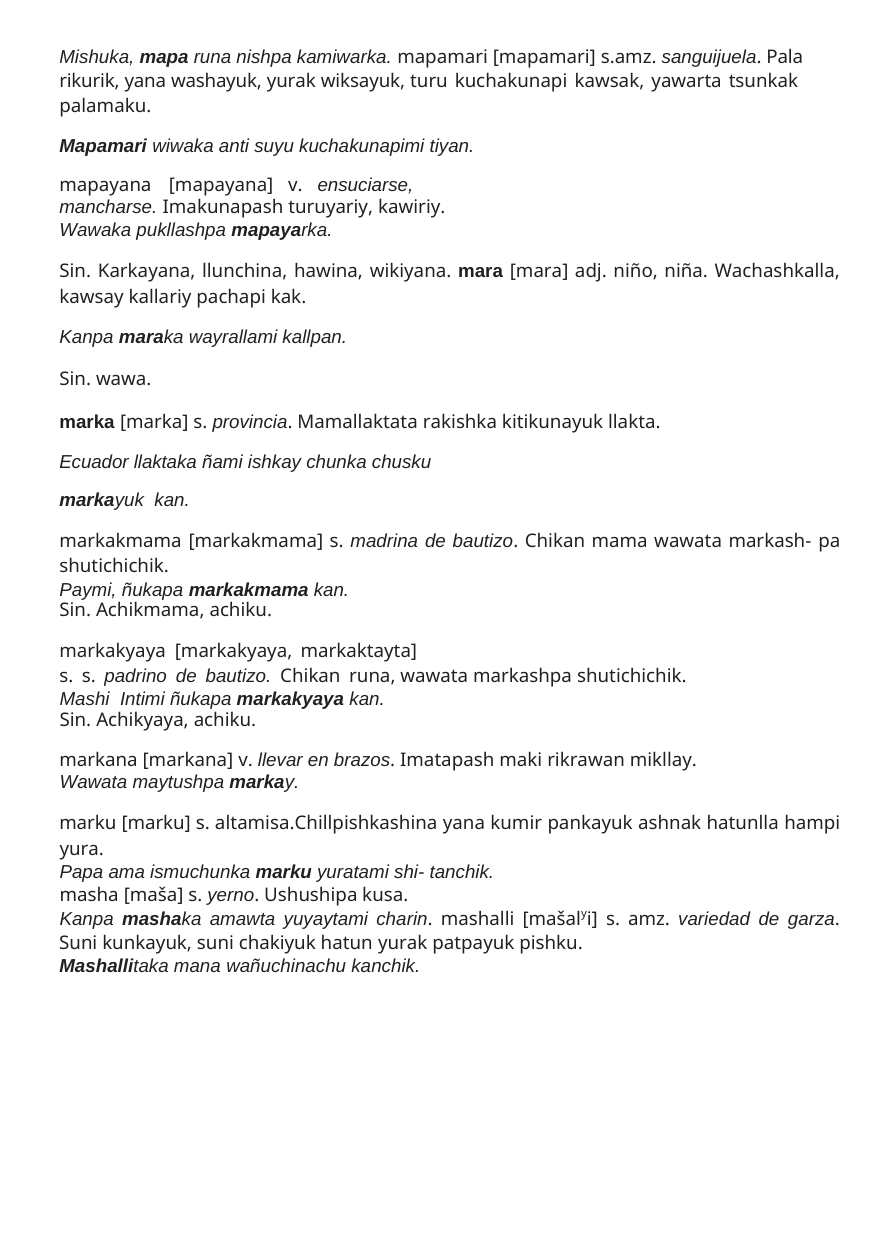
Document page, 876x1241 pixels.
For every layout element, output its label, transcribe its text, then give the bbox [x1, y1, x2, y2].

text marku [marku] s. altamisa.Chillpishkashina yana kumir pankayuk ashnak hatunlla hampi yura. [59, 810, 840, 861]
text markakyaya [markakyaya, markaktayta] [59, 637, 856, 662]
text Wawaka pukllashpa mapayarka. [59, 218, 856, 240]
text Mashallitaka mana wañuchinachu kanchik. [59, 955, 856, 977]
text Sin. Karkayana, llunchina, hawina, wikiyana. mara [mara] adj. niño, niña. Wachashkalla, kawsay kallariy pachapi kak. [59, 258, 840, 309]
text Sin. wawa. [59, 365, 856, 391]
text Sin. Achikyaya, achiku. [59, 710, 856, 731]
text Kanpa mashaka amawta yuyaytami charin. mashalli [mašalyi] s. amz. variedad de garza. Suni kunkayuk, suni chakiyuk hatun yurak patpayuk pishku. [59, 906, 840, 955]
text Mishuka, mapa runa nishpa kamiwarka. mapamari [mapamari] s.amz. sanguijuela. Pala rikurik, yana washayuk, yurak wiksayuk, turu kuchakunapi kawsak, yawarta tsunkak palamaku. [59, 44, 856, 117]
text markayuk kan. [59, 490, 856, 511]
text Kanpa maraka wayrallami kallpan. [59, 326, 856, 348]
text Wawata maytushpa markay. [59, 772, 856, 793]
text markana [markana] v. llevar en brazos. Imatapash maki rikrawan mikllay. [59, 747, 840, 772]
text mapayana [mapayana] v. ensuciarse, [59, 173, 856, 196]
text s. s. padrino de bautizo. Chikan runa, wawata markashpa shutichichik. [59, 662, 817, 688]
text Paymi, ñukapa markakmama kan. [59, 578, 856, 600]
text Ecuador llaktaka ñami ishkay chunka chusku [59, 451, 856, 472]
text Papa ama ismuchunka marku yuratami shi- tanchik. [59, 861, 856, 882]
text marka [marka] s. provincia. Mamallaktata rakishka kitikunayuk llakta. [59, 408, 840, 434]
text Mashi Intimi ñukapa markakyaya kan. [59, 688, 856, 709]
text mancharse. Imakunapash turuyariy, kawiriy. [59, 196, 856, 218]
text masha [maša] s. yerno. Ushushipa kusa. [59, 882, 856, 906]
text Mapamari wiwaka anti suyu kuchakunapimi tiyan. [59, 135, 856, 156]
text markakmama [markakmama] s. madrina de bautizo. Chikan mama wawata markash- pa shutichichik. [59, 527, 840, 578]
text Sin. Achikmama, achiku. [59, 600, 856, 621]
